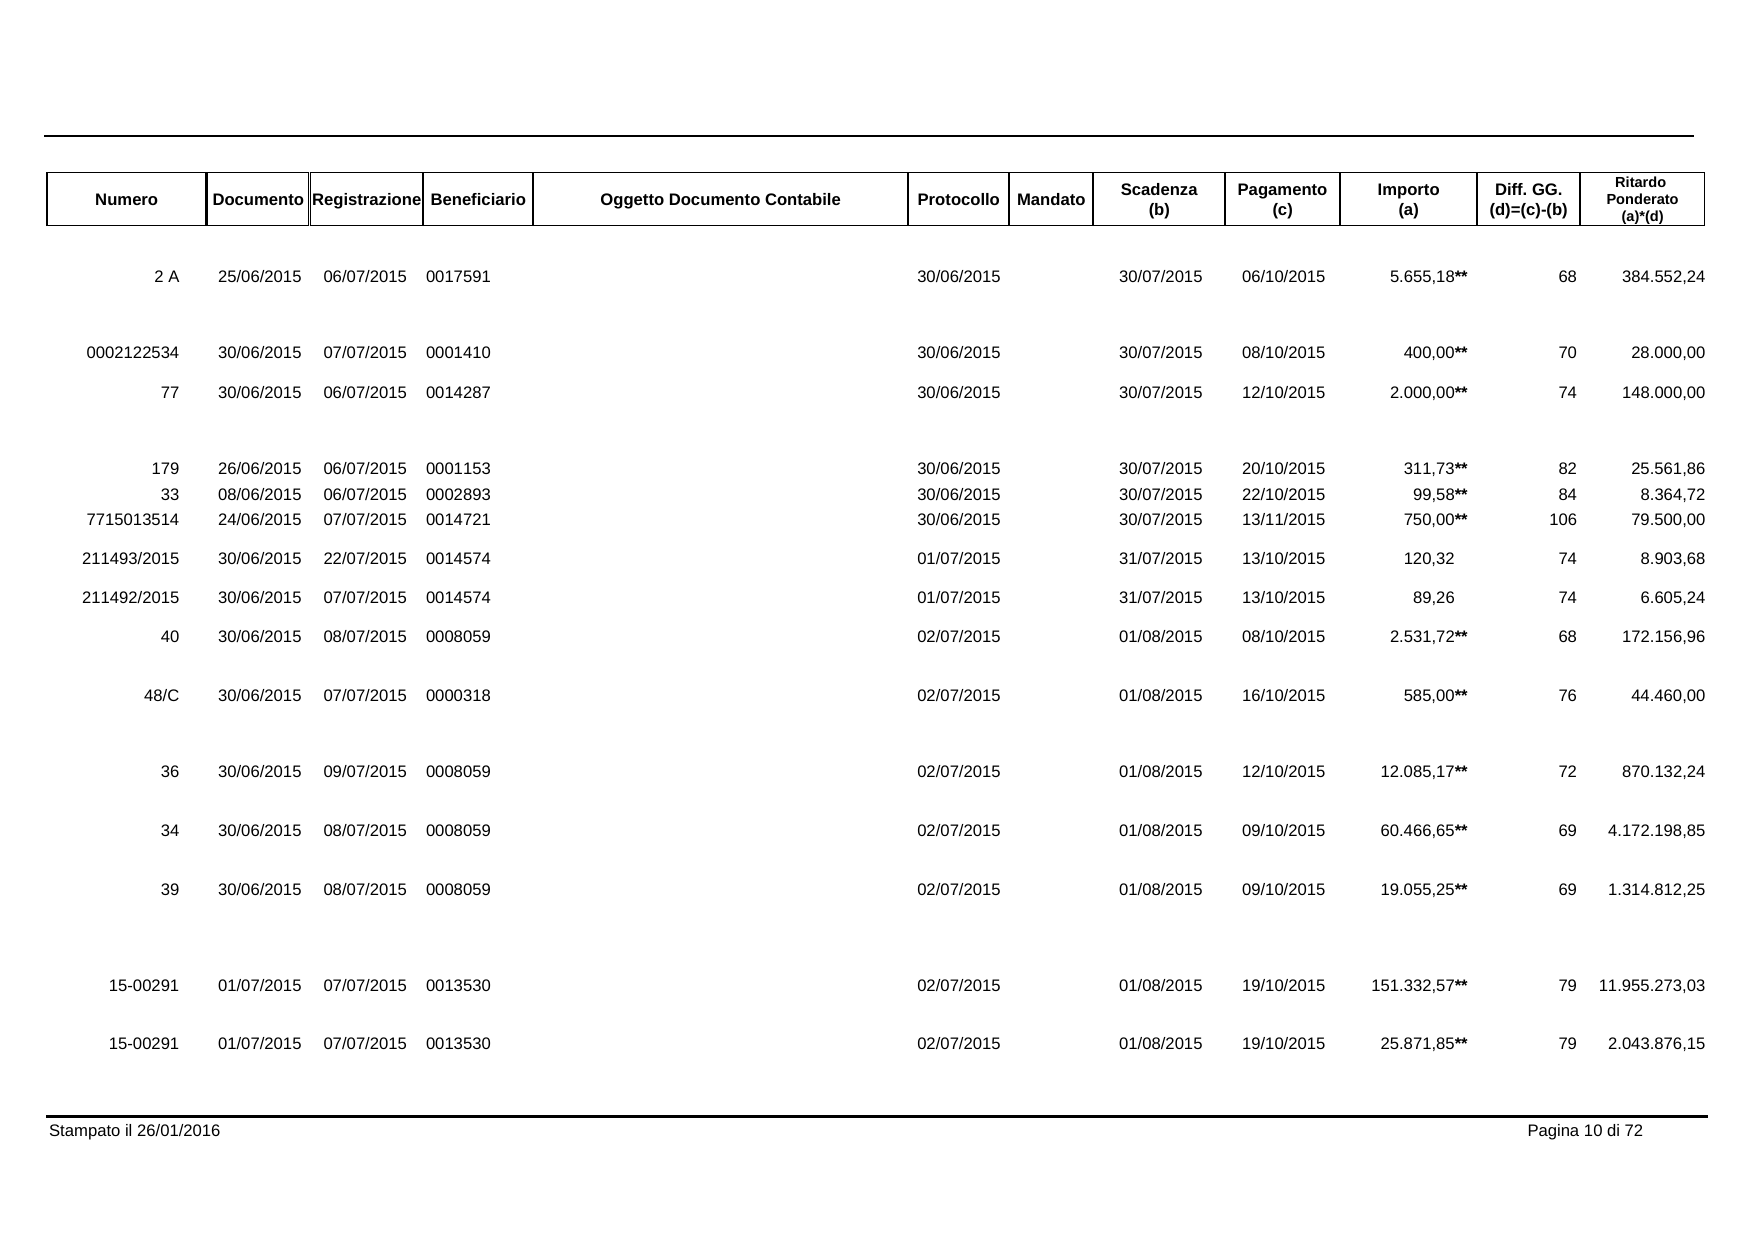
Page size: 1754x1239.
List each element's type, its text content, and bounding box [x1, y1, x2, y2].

table_cell [179, 366, 206, 379]
table_cell [1252, 708, 1340, 759]
table_cell [1099, 366, 1222, 379]
table_cell [890, 879, 908, 902]
table_cell 01/08/2015 [1099, 975, 1222, 998]
table_cell [1252, 998, 1340, 1031]
table_cell 09/10/2015 [1228, 879, 1340, 902]
table_cell [414, 226, 423, 264]
table_cell [1099, 1090, 1222, 1115]
table_cell 74 [1483, 549, 1577, 572]
table_cell [49, 572, 138, 585]
table_cell 585,00 [1342, 686, 1454, 708]
table_cell [319, 226, 381, 264]
table_cell 384.552,24 [1582, 267, 1705, 289]
table_cell [890, 549, 908, 572]
table_cell [0, 879, 44, 902]
table_cell [0, 1034, 44, 1056]
table_cell [1075, 998, 1093, 1031]
table_cell ** [1455, 1034, 1479, 1056]
table_cell [536, 902, 873, 972]
table_cell [319, 533, 381, 546]
table_cell [1012, 975, 1072, 998]
table_cell [179, 459, 206, 481]
table_cell [536, 998, 873, 1031]
table_cell [1099, 533, 1222, 546]
table_cell [310, 686, 316, 708]
table_cell [0, 51, 44, 90]
table_cell [0, 686, 44, 708]
table_cell [0, 572, 44, 585]
table_cell 89,26 [1342, 588, 1454, 611]
table_header [0, 0, 44, 49]
table_cell [536, 879, 873, 902]
table_cell [0, 366, 44, 379]
table_cell 39 [49, 879, 179, 902]
table_cell [310, 366, 316, 379]
table_cell [146, 533, 179, 546]
table_cell [179, 138, 206, 172]
table_cell [179, 485, 206, 507]
table_cell [1582, 226, 1643, 264]
table_cell [209, 998, 309, 1031]
table_cell [1455, 843, 1477, 876]
table_cell Oggetto Documento Contabile [534, 173, 907, 225]
table_cell [0, 172, 44, 226]
table_cell ** [1455, 975, 1479, 998]
table_cell [890, 998, 908, 1031]
table_cell [1698, 533, 1705, 546]
table_header [1483, 0, 1577, 49]
table_cell [0, 405, 44, 456]
table_cell 120,32 [1342, 549, 1454, 572]
table_cell [310, 510, 316, 532]
table_cell [1099, 572, 1222, 585]
table_cell 6.605,24 [1582, 588, 1705, 611]
table_cell [381, 366, 414, 379]
table_cell [1698, 572, 1705, 585]
table_cell [414, 289, 423, 340]
table_cell [1708, 1121, 1753, 1149]
table_cell 30/06/2015 [209, 627, 309, 650]
table_cell [146, 366, 179, 379]
table_cell 0002893 [426, 485, 531, 507]
table_cell [49, 708, 138, 759]
table_cell [1698, 1090, 1705, 1115]
table_cell [1073, 549, 1096, 572]
table_header [1075, 0, 1093, 49]
table_cell [1228, 138, 1252, 172]
table_cell [873, 785, 890, 818]
table_cell [911, 611, 1009, 624]
table_cell ** [1455, 879, 1479, 902]
table_cell [1643, 1056, 1694, 1089]
table_cell [911, 1056, 1009, 1089]
table_cell [1099, 1056, 1222, 1089]
table_cell 30/06/2015 [209, 762, 309, 785]
table_cell 09/10/2015 [1228, 821, 1340, 843]
table_cell [310, 879, 316, 902]
table_cell [0, 510, 44, 532]
table_cell [1698, 289, 1705, 340]
table_cell 30/07/2015 [1099, 459, 1222, 481]
table_cell [146, 902, 179, 972]
table_cell [1483, 1090, 1577, 1115]
table_cell 02/07/2015 [908, 1034, 1009, 1056]
table_cell [1582, 650, 1643, 683]
table_cell 01/08/2015 [1099, 879, 1222, 902]
table_cell [873, 533, 890, 546]
table_cell [911, 998, 1009, 1031]
table_cell [873, 821, 890, 843]
table_cell [536, 289, 873, 340]
table_cell [310, 843, 316, 876]
table_cell 69 [1483, 821, 1577, 843]
table_cell [1075, 289, 1093, 340]
table_cell [873, 267, 890, 289]
table_cell [426, 226, 531, 264]
table_cell 30/06/2015 [908, 267, 1009, 289]
table_cell [1455, 226, 1477, 264]
table_cell [146, 611, 179, 624]
table_header [911, 0, 1009, 49]
table_cell [1483, 611, 1577, 624]
table_cell ** [1455, 627, 1479, 650]
table_cell [1698, 366, 1705, 379]
table_cell [1252, 405, 1340, 456]
table_cell 30/07/2015 [1099, 343, 1222, 366]
table_cell Importo (a) [1341, 173, 1476, 225]
table_cell [0, 821, 44, 843]
table_cell [1708, 627, 1753, 650]
table_cell [1708, 343, 1753, 366]
table_cell [0, 588, 44, 611]
table_cell [0, 343, 44, 366]
table_cell [890, 708, 908, 759]
table_cell 13/10/2015 [1228, 588, 1340, 611]
table_cell 30/06/2015 [908, 459, 1009, 481]
table_cell [310, 1034, 316, 1056]
table_cell [319, 366, 381, 379]
table_cell Beneficiario [424, 173, 532, 225]
table_cell [1012, 821, 1072, 843]
table_cell [209, 650, 309, 683]
table_cell [873, 611, 890, 624]
table_cell [414, 627, 423, 650]
table_cell [890, 267, 908, 289]
table_cell [179, 533, 206, 546]
table_cell [911, 289, 1009, 340]
table_cell [1698, 96, 1705, 126]
table_cell 148.000,00 [1582, 383, 1705, 405]
table_cell [1252, 572, 1340, 585]
table_cell [1012, 1056, 1072, 1089]
table_cell [319, 1056, 381, 1089]
table_cell [1228, 1056, 1252, 1089]
table_cell [536, 1056, 873, 1089]
table_cell [1708, 879, 1753, 902]
table_cell [1345, 785, 1454, 818]
table_cell [1099, 138, 1222, 172]
table_cell [1073, 383, 1096, 405]
table_cell [0, 762, 44, 785]
table_cell 02/07/2015 [908, 821, 1009, 843]
table_cell [1455, 366, 1477, 379]
table_cell [1012, 138, 1072, 172]
table_cell [1483, 138, 1577, 172]
table_cell [1099, 405, 1222, 456]
table_cell 0001410 [426, 343, 531, 366]
table_cell [0, 549, 44, 572]
table_cell [49, 611, 138, 624]
table_cell [0, 1121, 44, 1149]
table_cell [873, 975, 890, 998]
table_cell [319, 843, 381, 876]
table_cell [426, 708, 531, 759]
table_cell [381, 572, 414, 585]
table_cell [911, 785, 1009, 818]
table_cell 13/11/2015 [1228, 510, 1340, 532]
table_cell [1698, 1121, 1705, 1149]
table_cell [209, 843, 309, 876]
table_cell [0, 627, 44, 650]
table_cell [1252, 843, 1340, 876]
table_cell [1582, 1090, 1643, 1115]
table_cell [1698, 51, 1705, 90]
table_cell [414, 843, 423, 876]
table_cell [1455, 708, 1477, 759]
table_cell [1073, 821, 1096, 843]
table_cell [414, 383, 423, 405]
table_cell [890, 588, 908, 611]
table_cell 44.460,00 [1582, 686, 1705, 708]
table_cell [179, 650, 206, 683]
table_cell [310, 762, 316, 785]
table_cell [1228, 572, 1252, 585]
table_header [873, 0, 890, 49]
table_cell [1073, 267, 1096, 289]
table_cell 0014574 [426, 549, 531, 572]
table_cell 01/07/2015 [908, 549, 1009, 572]
table_cell [890, 1090, 908, 1115]
table_cell [1455, 138, 1477, 172]
table_cell 07/07/2015 [316, 975, 414, 998]
table_cell [414, 998, 423, 1031]
table_cell [890, 510, 908, 532]
table_cell [1582, 785, 1643, 818]
table_cell [414, 366, 423, 379]
table_cell [310, 383, 316, 405]
table_cell 30/06/2015 [209, 549, 309, 572]
table_cell ** [1455, 267, 1479, 289]
table_cell [536, 405, 873, 456]
table_cell 400,00 [1342, 343, 1454, 366]
table_cell [536, 1034, 873, 1056]
table_cell [49, 1090, 138, 1115]
table_cell [1012, 226, 1072, 264]
table_cell [209, 708, 309, 759]
table_cell 40 [49, 627, 179, 650]
table_cell [1708, 572, 1753, 585]
table_cell 2 A [49, 267, 179, 289]
table_cell ** [1455, 485, 1479, 507]
table_cell [414, 879, 423, 902]
table_cell [1483, 533, 1577, 546]
table_cell [1075, 902, 1093, 972]
table_cell 7715013514 [49, 510, 179, 532]
table_cell [890, 138, 908, 172]
table_cell [381, 708, 414, 759]
table_cell [209, 572, 309, 585]
table_cell [911, 533, 1009, 546]
table_cell [1228, 998, 1252, 1031]
table_cell [890, 383, 908, 405]
table_cell [873, 1034, 890, 1056]
table_cell [209, 533, 309, 546]
table_cell [1345, 902, 1454, 972]
table_cell [179, 343, 206, 366]
table_cell 151.332,57 [1342, 975, 1454, 998]
table_cell 08/07/2015 [316, 879, 414, 902]
table_cell [1252, 533, 1340, 546]
table_cell [890, 485, 908, 507]
table_cell 2.043.876,15 [1582, 1034, 1705, 1056]
table_cell [179, 267, 206, 289]
table_cell [209, 366, 309, 379]
table_cell [536, 686, 873, 708]
table_cell ** [1455, 510, 1479, 532]
table_cell [1012, 366, 1072, 379]
table_cell [0, 785, 44, 818]
table_cell [1708, 762, 1753, 785]
table_cell [319, 405, 381, 456]
table_cell [310, 627, 316, 650]
table_cell [1012, 627, 1072, 650]
table_cell [1643, 998, 1694, 1031]
table_cell [426, 998, 531, 1031]
table_cell 82 [1483, 459, 1577, 481]
table_cell 02/07/2015 [908, 627, 1009, 650]
table_cell [1455, 405, 1477, 456]
table_cell 60.466,65 [1342, 821, 1454, 843]
table_cell [49, 50, 138, 133]
table_cell 30/06/2015 [209, 879, 309, 902]
table_cell [1708, 172, 1753, 226]
table_cell [426, 1090, 531, 1115]
table_cell 01/08/2015 [1099, 762, 1222, 785]
table_cell 15-00291 [49, 1034, 179, 1056]
table_cell [1075, 785, 1093, 818]
table_cell [1708, 51, 1753, 90]
table_cell [873, 998, 890, 1031]
table_cell [146, 226, 179, 264]
table_cell [381, 1090, 414, 1115]
table_cell [414, 1056, 423, 1089]
table_cell [310, 343, 316, 366]
table_cell [426, 1056, 531, 1089]
table_cell [1483, 843, 1577, 876]
table_cell 26/06/2015 [209, 459, 309, 481]
table_cell [0, 126, 44, 133]
table_cell [179, 975, 206, 998]
table_cell [911, 405, 1009, 456]
table_cell 69 [1483, 879, 1577, 902]
table_cell 79 [1483, 1034, 1577, 1056]
table_cell [873, 459, 890, 481]
table_cell [1643, 611, 1694, 624]
table_cell [319, 708, 381, 759]
table_cell [49, 785, 138, 818]
table_cell [536, 485, 873, 507]
table_cell [179, 998, 206, 1031]
table_cell [1455, 1056, 1477, 1089]
table_cell [1708, 708, 1753, 759]
table_cell [49, 289, 138, 340]
table_cell [1483, 405, 1577, 456]
table_cell ** [1455, 383, 1479, 405]
table_cell 07/07/2015 [316, 686, 414, 708]
table_cell [1012, 533, 1072, 546]
table_cell [1012, 611, 1072, 624]
table_cell [319, 138, 381, 172]
table_cell [1252, 138, 1340, 172]
table_cell [1483, 998, 1577, 1031]
table_cell [1252, 650, 1340, 683]
table_cell [1708, 588, 1753, 611]
table_cell 01/07/2015 [209, 975, 309, 998]
table_cell 01/08/2015 [1099, 627, 1222, 650]
table_cell [0, 975, 44, 998]
table_cell [381, 533, 414, 546]
table_cell [49, 138, 138, 172]
table_cell 06/07/2015 [316, 267, 414, 289]
table_cell [1708, 1090, 1753, 1116]
table_cell [1708, 96, 1753, 126]
table_cell [179, 627, 206, 650]
table_cell [536, 975, 873, 998]
table_cell [1099, 611, 1222, 624]
table_header [146, 0, 179, 49]
table_cell [1582, 902, 1643, 972]
table_cell [426, 533, 531, 546]
table_cell [1483, 785, 1577, 818]
table_cell [1708, 485, 1753, 507]
table_cell [1073, 762, 1096, 785]
table_cell [1483, 226, 1577, 264]
table_cell [873, 762, 890, 785]
table_cell ** [1455, 821, 1479, 843]
table_cell [890, 533, 908, 546]
table_cell [319, 902, 381, 972]
table_cell [1073, 627, 1096, 650]
table_cell [1582, 708, 1643, 759]
table_cell [873, 343, 890, 366]
table_cell [1483, 708, 1577, 759]
table_cell [1345, 138, 1454, 172]
table_cell [0, 843, 44, 876]
table_cell [426, 405, 531, 456]
table_cell [1228, 902, 1252, 972]
table_cell [1345, 533, 1454, 546]
table_cell [1708, 533, 1753, 546]
table_cell [536, 549, 873, 572]
table_cell [1228, 533, 1252, 546]
table_cell 08/06/2015 [209, 485, 309, 507]
table_cell [310, 998, 316, 1031]
table_cell [179, 588, 206, 611]
table_cell [310, 267, 316, 289]
table_cell [310, 1090, 316, 1115]
table_cell [1075, 366, 1093, 379]
table_cell 09/07/2015 [316, 762, 414, 785]
table_cell [1099, 226, 1222, 264]
table_cell [1708, 821, 1753, 843]
table_cell [414, 686, 423, 708]
table_cell [1075, 405, 1093, 456]
table_cell [49, 405, 138, 456]
table_cell 211493/2015 [49, 549, 179, 572]
table_cell [0, 902, 44, 972]
table_cell [1698, 708, 1705, 759]
table_header [49, 0, 138, 49]
table_cell [890, 686, 908, 708]
table_cell [0, 459, 44, 481]
table_cell [179, 821, 206, 843]
table_cell [1483, 366, 1577, 379]
table_cell [414, 650, 423, 683]
table_cell [1075, 650, 1093, 683]
table_cell 19/10/2015 [1228, 1034, 1340, 1056]
table_cell [1252, 1056, 1340, 1089]
table_cell 28.000,00 [1582, 343, 1705, 366]
table_cell [319, 650, 381, 683]
table_cell [49, 902, 138, 972]
table_cell [873, 510, 890, 532]
table_cell [1345, 289, 1454, 340]
table_cell ** [1455, 343, 1479, 366]
table_cell [414, 588, 423, 611]
table_cell [1345, 572, 1454, 585]
table_cell 24/06/2015 [209, 510, 309, 532]
table_cell [1455, 785, 1477, 818]
table_cell 01/07/2015 [908, 588, 1009, 611]
table_cell [536, 785, 873, 818]
table_cell 19.055,25 [1342, 879, 1454, 902]
table_cell 33 [49, 485, 179, 507]
table_cell [1345, 1090, 1454, 1115]
table_cell [1228, 226, 1252, 264]
table_cell [1012, 686, 1072, 708]
table_cell [381, 998, 414, 1031]
table_cell [414, 762, 423, 785]
table_cell [536, 611, 873, 624]
table_cell [890, 343, 908, 366]
table_cell [1708, 138, 1753, 172]
table_cell [179, 383, 206, 405]
table_cell [426, 785, 531, 818]
table_cell [1345, 843, 1454, 876]
table_cell [1252, 289, 1340, 340]
table_cell 179 [49, 459, 179, 481]
table_cell [1455, 998, 1477, 1031]
table_cell [310, 138, 316, 172]
table_cell 01/08/2015 [1099, 686, 1222, 708]
table_cell Ritardo Ponderato (a)*(d) [1581, 173, 1704, 225]
table_cell 68 [1483, 267, 1577, 289]
table_cell [1643, 572, 1694, 585]
table_cell [1073, 686, 1096, 708]
table_cell 311,73 [1342, 459, 1454, 481]
table_cell [536, 821, 873, 843]
table_cell [1073, 879, 1096, 902]
table_cell [873, 686, 890, 708]
table_cell [1075, 572, 1093, 585]
table_cell [0, 1090, 44, 1116]
table_cell 08/07/2015 [316, 627, 414, 650]
table_cell 30/07/2015 [1099, 485, 1222, 507]
table_cell [1075, 843, 1093, 876]
table_header [381, 0, 414, 49]
table_cell [1345, 1056, 1454, 1089]
table_cell [890, 762, 908, 785]
table_cell 01/08/2015 [1099, 1034, 1222, 1056]
table_cell [381, 650, 414, 683]
table_cell [1075, 1056, 1093, 1089]
table_cell 07/07/2015 [316, 1034, 414, 1056]
table_cell 31/07/2015 [1099, 588, 1222, 611]
table_cell [1698, 611, 1705, 624]
table_cell [146, 289, 179, 340]
table_cell [1643, 138, 1694, 172]
table_cell 48/C [49, 686, 179, 708]
table_cell [1708, 998, 1753, 1031]
table_cell [310, 785, 316, 818]
table_cell [1012, 843, 1072, 876]
table_cell [1099, 708, 1222, 759]
table_cell [890, 289, 908, 340]
table_cell [1455, 289, 1477, 340]
table_cell [911, 226, 1009, 264]
table_cell ** [1455, 686, 1479, 708]
table_cell [1345, 611, 1454, 624]
table_cell [1099, 902, 1222, 972]
table_cell [426, 611, 531, 624]
table_cell [873, 366, 890, 379]
table_header [1228, 0, 1252, 49]
table_cell [890, 459, 908, 481]
table_cell [310, 650, 316, 683]
table_cell [426, 366, 531, 379]
table_cell [414, 902, 423, 972]
table_cell [873, 902, 890, 972]
table_cell [1252, 366, 1340, 379]
table_cell [1698, 902, 1705, 972]
table_cell 30/06/2015 [209, 383, 309, 405]
table_cell [1073, 510, 1096, 532]
table_cell [1643, 289, 1694, 340]
table_cell [873, 1056, 890, 1089]
table_cell [536, 627, 873, 650]
table_header [1698, 0, 1705, 49]
table_cell 22/07/2015 [316, 549, 414, 572]
table_cell [890, 572, 908, 585]
table_cell [310, 708, 316, 759]
table_cell [49, 533, 138, 546]
table_header [890, 0, 908, 49]
table_cell [209, 902, 309, 972]
table_cell [0, 708, 44, 759]
table_cell [1643, 405, 1694, 456]
table_cell 30/07/2015 [1099, 383, 1222, 405]
table_cell [146, 405, 179, 456]
table_cell [890, 902, 908, 972]
table_cell [873, 588, 890, 611]
table_cell [1708, 267, 1753, 289]
table_cell [381, 1056, 414, 1089]
table_cell [1345, 405, 1454, 456]
table_cell [1252, 611, 1340, 624]
table_cell [1483, 650, 1577, 683]
table_cell 11.955.273,03 [1582, 975, 1705, 998]
table_cell [1698, 226, 1705, 264]
table_cell 0017591 [426, 267, 531, 289]
table_cell 750,00 [1342, 510, 1454, 532]
table_header [426, 0, 531, 49]
table_cell [179, 762, 206, 785]
table_cell [890, 627, 908, 650]
table_cell [414, 510, 423, 532]
table_cell [1073, 975, 1096, 998]
table_cell [146, 650, 179, 683]
table_cell [1708, 459, 1753, 481]
table_cell [1708, 785, 1753, 818]
table_cell [1228, 650, 1252, 683]
table_cell [1643, 226, 1694, 264]
table_cell [1483, 1056, 1577, 1089]
table_cell [49, 226, 138, 264]
table_cell 70 [1483, 343, 1577, 366]
table_cell 02/07/2015 [908, 879, 1009, 902]
table_header [1099, 0, 1222, 49]
table_cell [426, 138, 531, 172]
table_cell [414, 611, 423, 624]
table_cell [0, 1056, 44, 1089]
table_cell 0014721 [426, 510, 531, 532]
table_cell [1483, 572, 1577, 585]
table_cell [1708, 650, 1753, 683]
table_cell [890, 1034, 908, 1056]
table_cell [1228, 405, 1252, 456]
table_cell [1455, 588, 1479, 611]
table_cell [1012, 459, 1072, 481]
table_cell [1228, 611, 1252, 624]
table_cell [1643, 843, 1694, 876]
table_cell [310, 588, 316, 611]
table_cell 0008059 [426, 762, 531, 785]
table_cell 12/10/2015 [1228, 762, 1340, 785]
table_cell [1643, 708, 1694, 759]
table_cell 34 [49, 821, 179, 843]
table_cell 30/06/2015 [908, 510, 1009, 532]
table_cell ** [1455, 459, 1479, 481]
table_cell [49, 1056, 138, 1089]
table_cell [0, 96, 44, 126]
table_cell 01/07/2015 [209, 1034, 309, 1056]
table_cell [209, 785, 309, 818]
table_header [1643, 0, 1694, 49]
table_cell [310, 611, 316, 624]
table_cell [1582, 1056, 1643, 1089]
table_cell [536, 459, 873, 481]
table_cell [1099, 650, 1222, 683]
table_cell [1012, 708, 1072, 759]
table_cell [911, 708, 1009, 759]
table_cell 84 [1483, 485, 1577, 507]
table_cell [0, 226, 44, 264]
table_cell [49, 998, 138, 1031]
table_cell [0, 267, 44, 289]
table_cell [1075, 1090, 1093, 1115]
table_cell [1708, 975, 1753, 998]
table_cell 25.561,86 [1582, 459, 1705, 481]
table_cell 106 [1483, 510, 1577, 532]
table_cell ** [1455, 762, 1479, 785]
table_cell [310, 821, 316, 843]
table_cell [1345, 998, 1454, 1031]
table_cell [179, 902, 206, 972]
table_cell 4.172.198,85 [1582, 821, 1705, 843]
table_cell 0014287 [426, 383, 531, 405]
table_cell [873, 572, 890, 585]
table_cell 2.000,00 [1342, 383, 1454, 405]
table_cell [381, 843, 414, 876]
table_cell [1698, 843, 1705, 876]
table_cell [873, 843, 890, 876]
table_cell [209, 611, 309, 624]
table_cell [536, 510, 873, 532]
table_cell [1252, 785, 1340, 818]
table_cell [536, 226, 911, 264]
table_cell [1345, 366, 1454, 379]
table_cell 08/10/2015 [1228, 343, 1340, 366]
table_header [179, 0, 206, 49]
table_cell [873, 650, 890, 683]
table_cell [319, 611, 381, 624]
table_cell [1455, 611, 1477, 624]
table_cell [426, 902, 531, 972]
table_cell 72 [1483, 762, 1577, 785]
table_cell [179, 1056, 206, 1089]
table_cell [381, 289, 414, 340]
table_cell 06/07/2015 [316, 383, 414, 405]
table_cell [873, 549, 890, 572]
table_cell 31/07/2015 [1099, 549, 1222, 572]
table_cell 13/10/2015 [1228, 549, 1340, 572]
table_cell [0, 650, 44, 683]
table_cell [179, 785, 206, 818]
table_cell [1252, 1121, 1340, 1149]
table_cell [414, 708, 423, 759]
table_cell [1012, 650, 1072, 683]
table_cell [911, 902, 1009, 972]
table_cell [536, 843, 873, 876]
table_cell [1345, 708, 1454, 759]
table_cell [146, 1056, 179, 1089]
table_cell 79.500,00 [1582, 510, 1705, 532]
table_cell [1075, 226, 1093, 264]
table_cell 06/07/2015 [316, 459, 414, 481]
table_cell [1643, 533, 1694, 546]
table_cell [536, 762, 873, 785]
table_cell 8.903,68 [1582, 549, 1705, 572]
table_cell [1643, 366, 1694, 379]
table_cell 16/10/2015 [1228, 686, 1340, 708]
table_cell 74 [1483, 383, 1577, 405]
table_cell 30/06/2015 [209, 588, 309, 611]
table_cell [1698, 126, 1705, 133]
table_cell Pagamento (c) [1226, 173, 1339, 225]
table_cell [0, 138, 44, 172]
table_cell [209, 226, 309, 264]
table_cell [1455, 533, 1477, 546]
table_cell [209, 289, 309, 340]
table_cell [1012, 762, 1072, 785]
table_cell [319, 572, 381, 585]
table_cell [1708, 1056, 1753, 1089]
table_cell [179, 843, 206, 876]
table_cell 99,58 [1342, 485, 1454, 507]
table_cell 0008059 [426, 879, 531, 902]
table_cell [0, 485, 44, 507]
table_cell [146, 998, 179, 1031]
table_cell [179, 1090, 206, 1115]
table_cell [414, 821, 423, 843]
table_cell Pagina 10 di 72 [1345, 1121, 1643, 1149]
table_cell [1582, 533, 1643, 546]
table_cell [1582, 998, 1643, 1031]
table_cell [1012, 289, 1072, 340]
table_cell [890, 405, 908, 456]
table_cell [0, 533, 44, 546]
table_cell [1075, 708, 1093, 759]
table_cell [1643, 902, 1694, 972]
table_cell [1012, 1034, 1072, 1056]
table_cell 02/07/2015 [908, 975, 1009, 998]
table_cell [1708, 289, 1753, 340]
table_cell [319, 785, 381, 818]
table_cell [319, 289, 381, 340]
table_cell Numero [48, 173, 205, 225]
table_cell [179, 1034, 206, 1056]
table_cell [414, 138, 423, 172]
table_cell 06/10/2015 [1228, 267, 1340, 289]
table_cell [310, 485, 316, 507]
table_cell 25/06/2015 [209, 267, 309, 289]
table_cell [1483, 902, 1577, 972]
table_cell [179, 510, 206, 532]
table_cell [1012, 1090, 1072, 1115]
table_cell [911, 843, 1009, 876]
table_cell 19/10/2015 [1228, 975, 1340, 998]
table_cell [1012, 405, 1072, 456]
table_cell [890, 843, 908, 876]
table_cell [146, 843, 179, 876]
table_cell [1708, 1034, 1753, 1056]
table_cell 06/07/2015 [316, 485, 414, 507]
table_cell 76 [1483, 686, 1577, 708]
table_cell [1073, 343, 1096, 366]
table_cell [536, 1090, 873, 1115]
table_cell [146, 572, 179, 585]
table_cell [209, 1056, 309, 1089]
table_cell 02/07/2015 [908, 762, 1009, 785]
table_cell [1698, 650, 1705, 683]
table_cell [414, 267, 423, 289]
table_cell [1698, 998, 1705, 1031]
table_cell [1582, 366, 1643, 379]
table_cell [310, 226, 316, 264]
table_cell 30/06/2015 [908, 343, 1009, 366]
table_cell [1582, 405, 1643, 456]
table_cell [1455, 1090, 1477, 1115]
table_cell [179, 572, 206, 585]
table_cell [310, 572, 316, 585]
table_cell [0, 998, 44, 1031]
table_cell [319, 1121, 381, 1149]
table_cell 12.085,17 [1342, 762, 1454, 785]
table_cell 36 [49, 762, 179, 785]
table_cell [1012, 510, 1072, 532]
table_cell [1228, 289, 1252, 340]
table_cell [414, 459, 423, 481]
table_cell [209, 1090, 309, 1115]
table_cell [0, 289, 44, 340]
table_header [1252, 0, 1340, 49]
table_cell [1012, 549, 1072, 572]
table_cell [179, 611, 206, 624]
table_cell [1012, 572, 1072, 585]
table_cell 22/10/2015 [1228, 485, 1340, 507]
table_cell [890, 1056, 908, 1089]
table_cell [0, 383, 44, 405]
table_cell [146, 138, 179, 172]
table_cell [1582, 611, 1643, 624]
table_cell [49, 366, 138, 379]
table_cell 77 [49, 383, 179, 405]
table_cell [381, 785, 414, 818]
table_cell 07/07/2015 [316, 343, 414, 366]
table_cell 0008059 [426, 821, 531, 843]
table_cell [310, 289, 316, 340]
table_cell [310, 533, 316, 546]
table_cell Mandato [1010, 173, 1092, 225]
table_cell [1708, 686, 1753, 708]
table_cell 01/08/2015 [1099, 821, 1222, 843]
table_cell [536, 138, 873, 172]
table_cell [1708, 366, 1753, 379]
table_cell [890, 366, 908, 379]
table_cell [1073, 588, 1096, 611]
table_cell [1708, 226, 1753, 264]
table_cell [381, 226, 414, 264]
table_cell [179, 289, 206, 340]
table_cell [1455, 902, 1477, 972]
table_cell 30/06/2015 [908, 485, 1009, 507]
table_cell 68 [1483, 627, 1577, 650]
table_cell [1698, 138, 1705, 172]
table_cell 07/07/2015 [316, 510, 414, 532]
table_cell 02/07/2015 [908, 686, 1009, 708]
table_cell [0, 611, 44, 624]
table_cell [536, 343, 873, 366]
table_cell [1455, 572, 1477, 585]
table_header [536, 0, 873, 49]
table_cell Diff. GG. (d)=(c)-(b) [1478, 173, 1579, 225]
table_cell [1012, 485, 1072, 507]
table_cell 30/07/2015 [1099, 510, 1222, 532]
table_cell 74 [1483, 588, 1577, 611]
table_cell [1012, 785, 1072, 818]
table_cell [1099, 998, 1222, 1031]
table_cell 15-00291 [49, 975, 179, 998]
table_cell [1012, 879, 1072, 902]
table_cell [1708, 611, 1753, 624]
table_cell [911, 366, 1009, 379]
table_cell 20/10/2015 [1228, 459, 1340, 481]
table_cell [1455, 650, 1477, 683]
table_cell [536, 572, 873, 585]
table_cell [1582, 572, 1643, 585]
table_header [414, 0, 423, 49]
table_cell [1643, 1121, 1694, 1149]
table_cell 0001153 [426, 459, 531, 481]
table_cell [209, 405, 309, 456]
table_cell [381, 902, 414, 972]
table_cell 5.655,18 [1342, 267, 1454, 289]
table_cell [310, 975, 316, 998]
table_cell [414, 1034, 423, 1056]
table_cell [310, 1056, 316, 1089]
table_cell [1708, 383, 1753, 405]
table_cell Documento [208, 173, 308, 225]
table_cell 30/06/2015 [908, 383, 1009, 405]
table_cell [1483, 289, 1577, 340]
table_cell [1012, 588, 1072, 611]
table_cell [873, 383, 890, 405]
table_cell [1345, 650, 1454, 683]
table_cell [536, 267, 873, 289]
table_cell [179, 708, 206, 759]
table_cell [1099, 289, 1222, 340]
table_cell [873, 879, 890, 902]
table_cell 0014574 [426, 588, 531, 611]
table_cell [890, 785, 908, 818]
table_cell [873, 289, 890, 340]
table_cell [381, 405, 414, 456]
table_cell [911, 572, 1009, 585]
table_cell [381, 611, 414, 624]
table_cell [1643, 650, 1694, 683]
table_cell 30/06/2015 [209, 821, 309, 843]
table_cell [426, 572, 531, 585]
table_cell [426, 650, 531, 683]
table_cell [141, 50, 1698, 133]
table_header [1582, 0, 1643, 49]
table_cell [1099, 843, 1222, 876]
table_cell [179, 549, 206, 572]
table_cell [1698, 785, 1705, 818]
table_cell [310, 405, 316, 456]
table_cell [414, 343, 423, 366]
table_cell [536, 650, 873, 683]
table_cell 1.314.812,25 [1582, 879, 1705, 902]
table_cell [873, 138, 890, 172]
table_cell [890, 650, 908, 683]
table_cell [414, 785, 423, 818]
table_cell 0002122534 [49, 343, 179, 366]
table_cell [310, 549, 316, 572]
table_cell [209, 138, 309, 172]
table_header [1455, 0, 1477, 49]
table_cell Registrazione [311, 173, 422, 225]
table_header [209, 0, 309, 49]
table_header [1012, 0, 1072, 49]
table_cell [179, 879, 206, 902]
table_cell [873, 708, 890, 759]
table_cell 30/06/2015 [209, 343, 309, 366]
table_cell [873, 1090, 890, 1115]
table_cell [1582, 843, 1643, 876]
table_cell [179, 686, 206, 708]
table_cell [890, 975, 908, 998]
table_cell [536, 533, 873, 546]
table_cell 25.871,85 [1342, 1034, 1454, 1056]
table_cell [1708, 510, 1753, 532]
table_cell 0000318 [426, 686, 531, 708]
table_cell [536, 708, 873, 759]
table_cell [1698, 1056, 1705, 1089]
table_cell [1643, 785, 1694, 818]
table_cell [179, 405, 206, 456]
table_cell 08/07/2015 [316, 821, 414, 843]
table_cell [414, 572, 423, 585]
table_cell [1455, 549, 1479, 572]
table_cell Protocollo [909, 173, 1008, 225]
table_cell [146, 708, 179, 759]
table_cell [414, 485, 423, 507]
table_cell [1252, 902, 1340, 972]
table_cell 0013530 [426, 975, 531, 998]
table_cell 30/06/2015 [209, 686, 309, 708]
table_cell [1075, 533, 1093, 546]
table_cell [310, 902, 316, 972]
table_cell [536, 383, 873, 405]
table_cell 0013530 [426, 1034, 531, 1056]
table_header [1345, 0, 1454, 49]
table_header [319, 0, 381, 49]
table_cell [414, 405, 423, 456]
table_cell [1708, 843, 1753, 876]
table_cell 30/07/2015 [1099, 267, 1222, 289]
table_cell Stampato il 26/01/2016 [49, 1121, 319, 1149]
table_cell [1099, 785, 1222, 818]
table_cell [536, 588, 873, 611]
table_cell [873, 627, 890, 650]
table_cell [1075, 138, 1093, 172]
table_cell 08/10/2015 [1228, 627, 1340, 650]
table_cell 07/07/2015 [316, 588, 414, 611]
table_cell [1252, 226, 1340, 264]
table_cell [1582, 138, 1643, 172]
table_cell Scadenza (b) [1094, 173, 1224, 225]
table_cell [873, 405, 890, 456]
table_cell [1698, 405, 1705, 456]
table_cell [146, 785, 179, 818]
table_cell [1708, 405, 1753, 456]
table_cell [1708, 902, 1753, 972]
table_cell 211492/2015 [49, 588, 179, 611]
table_cell 870.132,24 [1582, 762, 1705, 785]
table_cell 172.156,96 [1582, 627, 1705, 650]
table_cell [1345, 226, 1454, 264]
table_cell [1228, 785, 1252, 818]
table_cell [414, 975, 423, 998]
table_cell [310, 459, 316, 481]
table_cell [890, 611, 908, 624]
table_cell [536, 366, 873, 379]
table_cell 0008059 [426, 627, 531, 650]
table_cell 79 [1483, 975, 1577, 998]
table_cell [1228, 366, 1252, 379]
table_cell [381, 1121, 1252, 1149]
table_cell [911, 138, 1009, 172]
table_cell [426, 843, 531, 876]
table_cell [911, 1090, 1009, 1115]
table_cell 8.364,72 [1582, 485, 1705, 507]
table_cell [319, 1090, 381, 1115]
table_cell [1012, 343, 1072, 366]
table_cell [1012, 902, 1072, 972]
table_cell [414, 549, 423, 572]
table_cell [414, 1090, 423, 1115]
table_cell [1012, 267, 1072, 289]
table_cell [49, 650, 138, 683]
table_cell [1012, 383, 1072, 405]
table_cell [1582, 289, 1643, 340]
table_cell [1708, 126, 1753, 133]
table_cell [179, 226, 206, 264]
table_header [1708, 0, 1753, 49]
table_cell [1228, 843, 1252, 876]
table_cell [911, 650, 1009, 683]
table_cell [1228, 1090, 1252, 1115]
table_cell 2.531,72 [1342, 627, 1454, 650]
table_cell [1073, 459, 1096, 481]
table_cell [1073, 485, 1096, 507]
table_cell [319, 998, 381, 1031]
table_cell [1708, 549, 1753, 572]
table_cell [426, 289, 531, 340]
table_cell [1643, 1090, 1694, 1115]
table_cell [49, 843, 138, 876]
table_cell [1252, 1090, 1340, 1115]
table_header [310, 0, 316, 49]
table_cell [1012, 998, 1072, 1031]
table_cell [890, 821, 908, 843]
table_cell [146, 1090, 179, 1115]
table_cell [1073, 1034, 1096, 1056]
table_cell [414, 533, 423, 546]
table_cell [1228, 708, 1252, 759]
table_cell [1075, 611, 1093, 624]
table_cell 12/10/2015 [1228, 383, 1340, 405]
table_cell [873, 485, 890, 507]
table_cell [381, 138, 414, 172]
